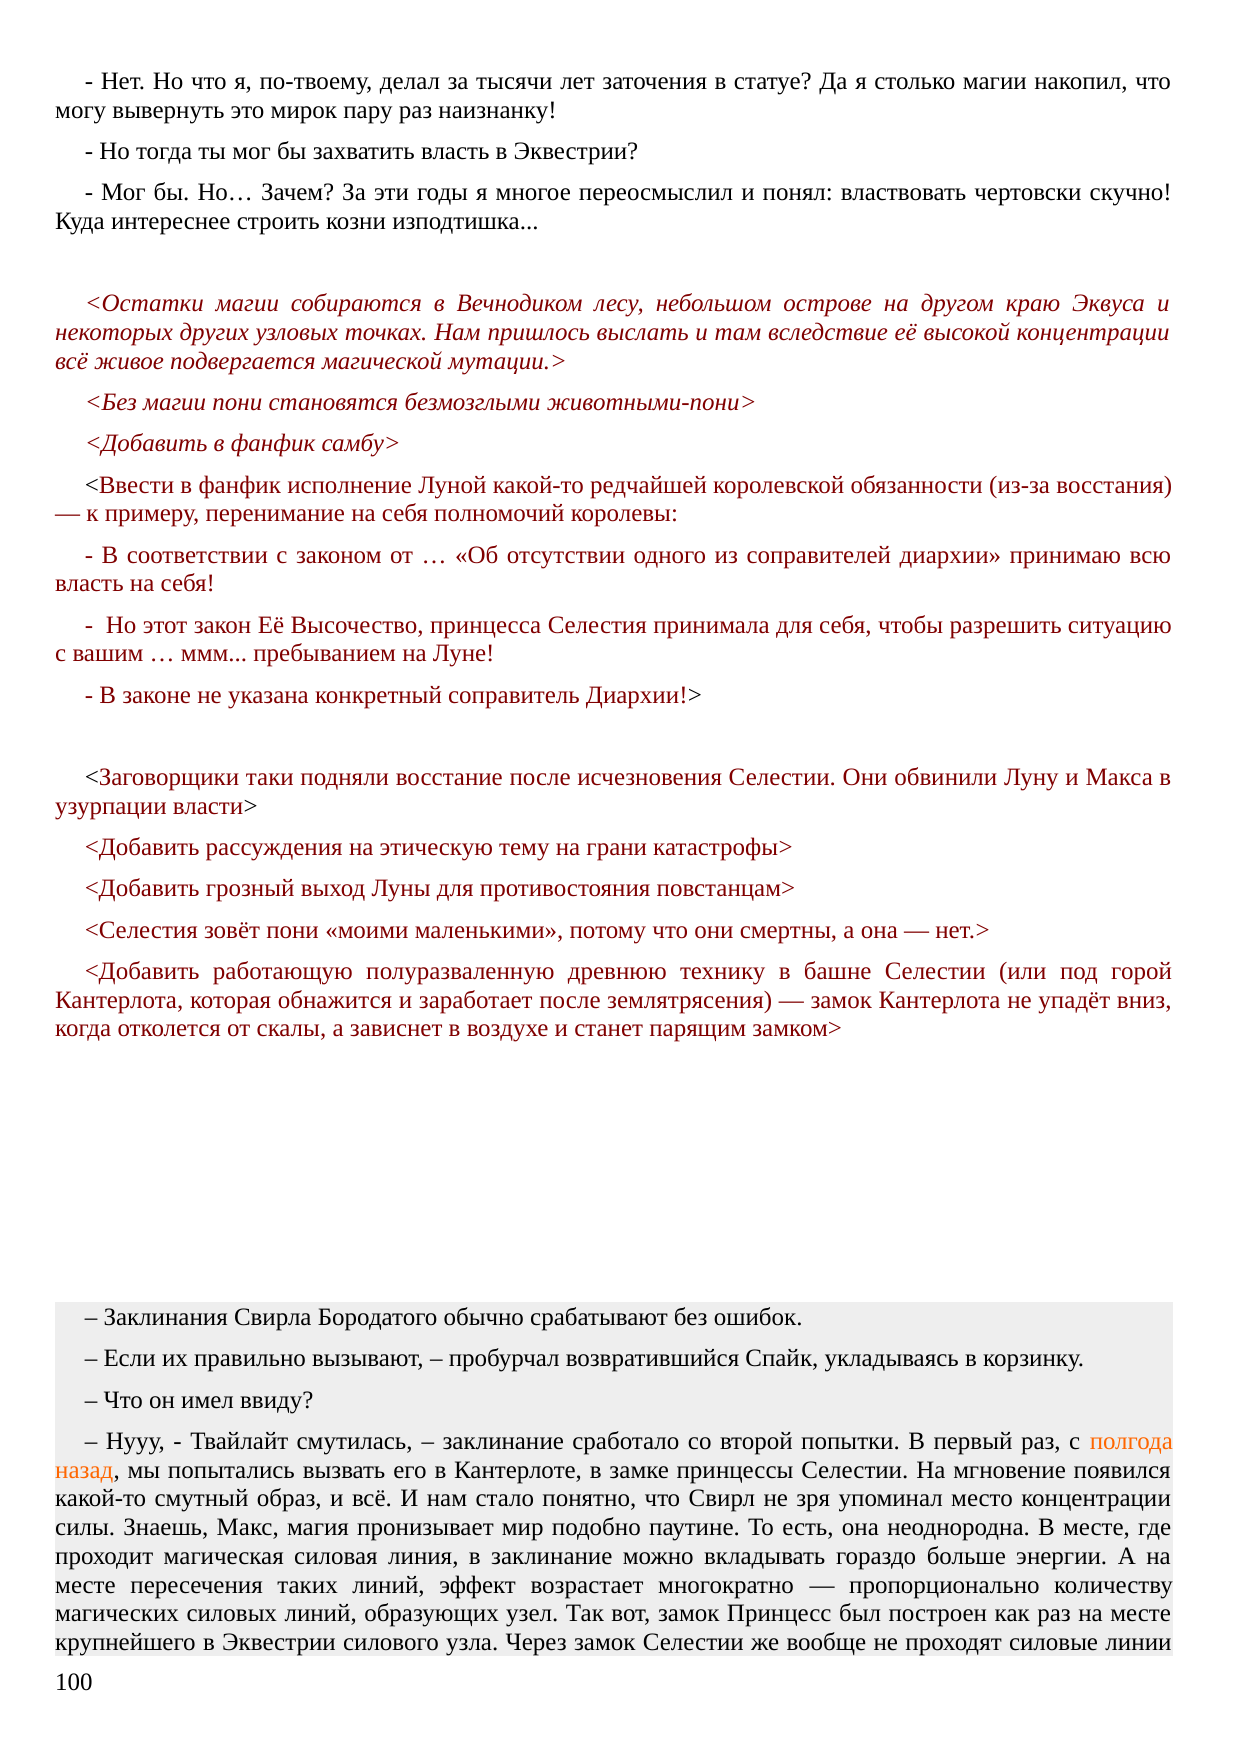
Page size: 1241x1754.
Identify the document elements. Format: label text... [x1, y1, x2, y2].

text <Добавить работающую полуразваленную древнюю технику в башне Селестии (или под горой Кантерлота, которая обнажится и заработает после землятрясения) — замок Кантерлота не упадёт вниз, когда отколется от скалы, а зависнет в воздухе и станет парящим замком> [55, 956, 1173, 1042]
text - Мог бы. Но… Зачем? За эти годы я многое переосмыслил и понял: властвовать чертовски скучно! Куда интереснее строить козни изподтишка... [55, 177, 1173, 235]
text <Добавить в фанфик самбу> [55, 428, 1173, 457]
text - Но этот закон Её Высочество, принцесса Селестия принимала для себя, чтобы разрешить ситуацию с вашим … ммм... пребыванием на Луне! [55, 610, 1173, 667]
text <Заговорщики таки подняли восстание после исчезновения Селестии. Они обвинили Луну и Макса в узурпации власти> [55, 762, 1173, 820]
text - Нет. Но что я, по-твоему, делал за тысячи лет заточения в статуе? Да я столько магии накопил, что могу вывернуть это мирок пару раз наизнанку! [55, 66, 1173, 123]
text – Заклинания Свирла Бородатого обычно срабатывают без ошибок. [55, 1302, 1173, 1331]
text – Что он имел ввиду? [55, 1385, 1173, 1413]
text <Селестия зовёт пони «моими маленькими», потому что они смертны, а она — нет.> [55, 915, 1173, 943]
text <Добавить рассуждения на этическую тему на грани катастрофы> [55, 832, 1173, 861]
text – Нууу, - Твайлайт смутилась, – заклинание сработало со второй попытки. В первый раз, с полгода назад, мы попытались вызвать его в Кантерлоте, в замке принцессы Селестии. На мгновение появился какой-то смутный образ, и всё. И нам стало понятно, что Свирл не зря упоминал место концентрации силы. Знаешь, Макс, магия пронизывает мир подобно паутине. То есть, она неоднородна. В месте, где проходит магическая силовая линия, в заклинание можно вкладывать гораздо больше энергии. А на месте пересечения таких линий, эффект возрастает многократно — пропорционально количеству магических силовых линий, образующих узел. Так вот, замок Принцесс был построен как раз на месте крупнейшего в Эквестрии силового узла. Через замок Селестии же вообще не проходят силовые линии [55, 1426, 1173, 1656]
text - В соответствии с законом от … «Об отсутствии одного из соправителей диархии» принимаю всю власть на себя! [55, 540, 1173, 597]
text - Но тогда ты мог бы захватить власть в Эквестрии? [55, 136, 1173, 165]
text <Добавить грозный выход Луны для противостояния повстанцам> [55, 873, 1173, 902]
text <Остатки магии собираются в Вечнодиком лесу, небольшом острове на другом краю Эквуса и некоторых других узловых точках. Нам пришлось выслать и там вследствие её высокой концентрации всё живое подвергается магической мутации.> [55, 288, 1173, 375]
text <Без магии пони становятся безмозглыми животными-пони> [55, 387, 1173, 416]
text - В законе не указана конкретный соправитель Диархии!> [55, 680, 1173, 708]
text <Ввести в фанфик исполнение Луной какой-то редчайшей королевской обязанности (из-за восстания) — к примеру, перенимание на себя полномочий королевы: [55, 470, 1173, 527]
text – Если их правильно вызывают, – пробурчал возвратившийся Спайк, укладываясь в корзинку. [55, 1343, 1173, 1372]
